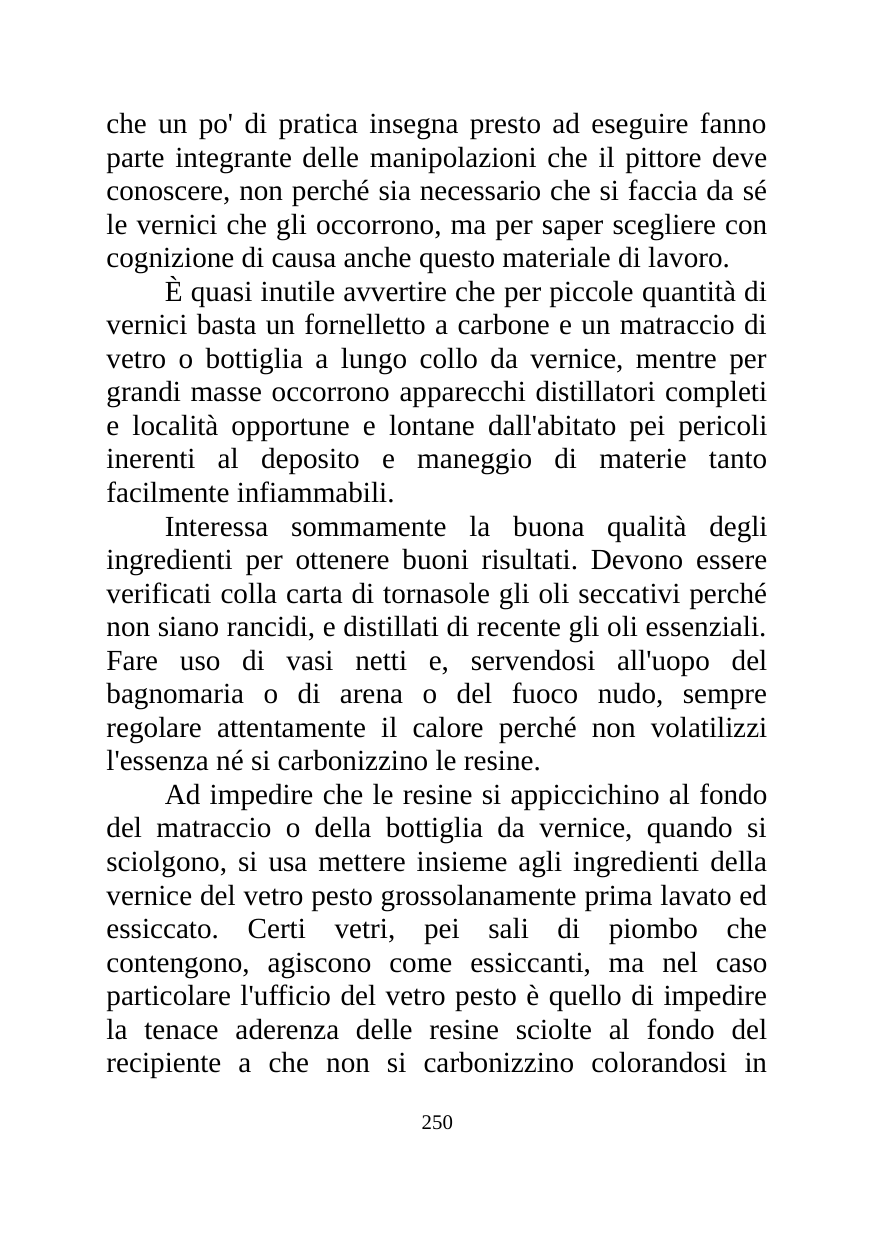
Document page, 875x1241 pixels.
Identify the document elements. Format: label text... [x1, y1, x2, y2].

text Ad impedire che le resine si appiccichino al fondo del matraccio o della bottiglia da vernice, quando si sciolgono, si usa mettere insieme agli ingredienti della vernice del vetro pesto grossolanamente prima lavato ed essiccato. Certi vetri, pei sali di piombo che contengono, agiscono come essiccanti, ma nel caso particolare l'ufficio del vetro pesto è quello di impedire la tenace aderenza delle resine sciolte al fondo del recipiente a che non si carbonizzino colorandosi in [106, 777, 768, 1079]
text Interessa sommamente la buona qualità degli ingredienti per ottenere buoni risultati. Devono essere verificati colla carta di tornasole gli oli seccativi perché non siano rancidi, e distillati di recente gli oli essenziali. Fare uso di vasi netti e, servendosi all'uopo del bagnomaria o di arena o del fuoco nudo, sempre regolare attentamente il calore perché non volatilizzi l'essenza né si carbonizzino le resine. [106, 509, 768, 777]
text che un po' di pratica insegna presto ad eseguire fanno parte integrante delle manipolazioni che il pittore deve conoscere, non perché sia necessario che si faccia da sé le vernici che gli occorrono, ma per saper scegliere con cognizione di causa anche questo materiale di lavoro. [106, 106, 768, 274]
text È quasi inutile avvertire che per piccole quantità di vernici basta un fornelletto a carbone e un matraccio di vetro o bottiglia a lungo collo da vernice, mentre per grandi masse occorrono apparecchi distillatori completi e località opportune e lontane dall'abitato pei pericoli inerenti al deposito e maneggio di materie tanto facilmente infiammabili. [106, 274, 768, 509]
